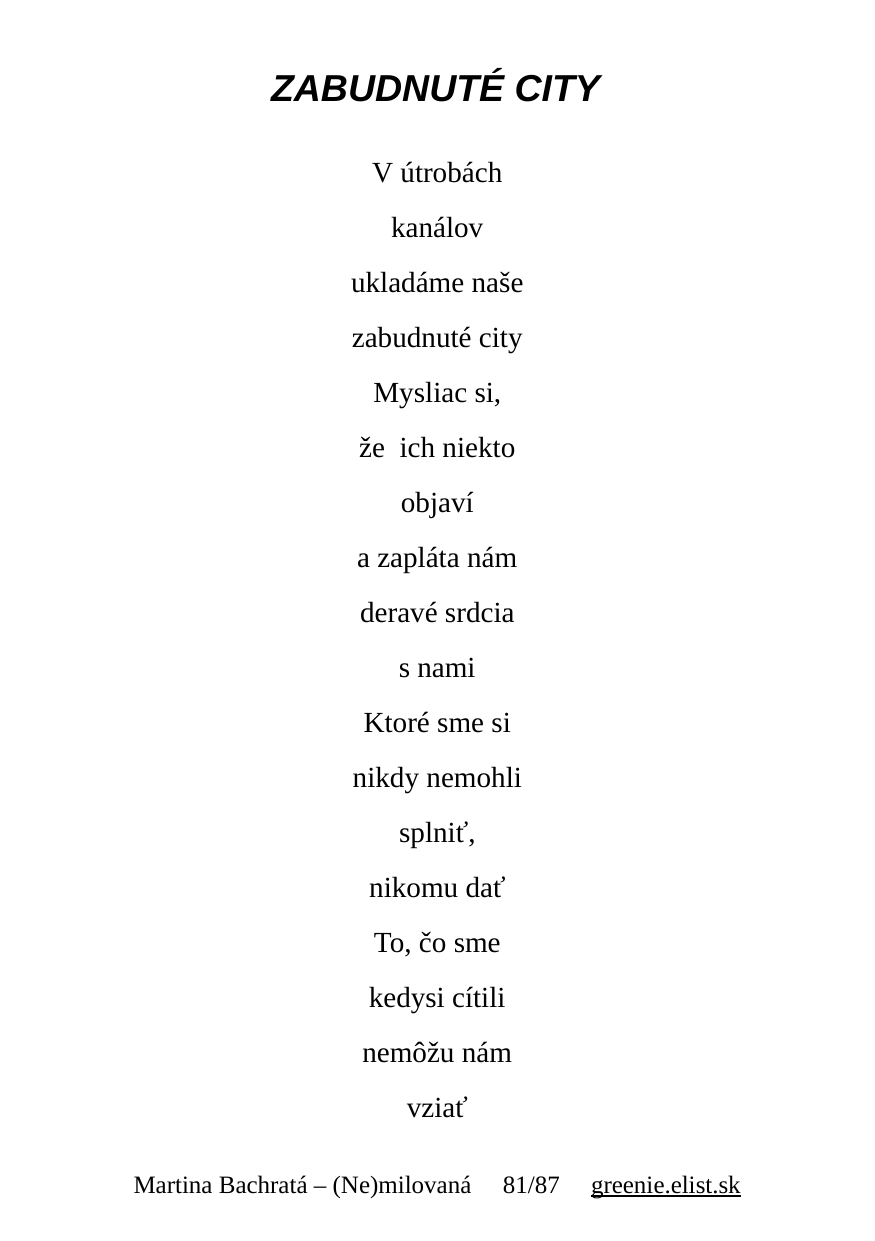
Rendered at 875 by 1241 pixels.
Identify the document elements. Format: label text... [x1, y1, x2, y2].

text zabudnuté city [41, 321, 833, 354]
text kedysi cítili [41, 981, 833, 1014]
subtitle ZABUDNUTÉ CITY [41, 66, 833, 109]
text ukladáme naše [41, 266, 833, 299]
text že ich niekto [41, 431, 833, 464]
text a zapláta nám [41, 541, 833, 574]
text deravé srdcia [41, 596, 833, 629]
text To, čo sme [41, 926, 833, 959]
text s nami [41, 651, 833, 684]
text kanálov [41, 211, 833, 244]
text objaví [41, 486, 833, 519]
text Ktoré sme si [41, 706, 833, 739]
text V útrobách [41, 156, 833, 189]
text nemôžu nám [41, 1036, 833, 1069]
text vziať [41, 1091, 833, 1124]
text nikomu dať [41, 871, 833, 904]
text splniť, [41, 816, 833, 849]
text nikdy nemohli [41, 761, 833, 794]
text Mysliac si, [41, 376, 833, 409]
